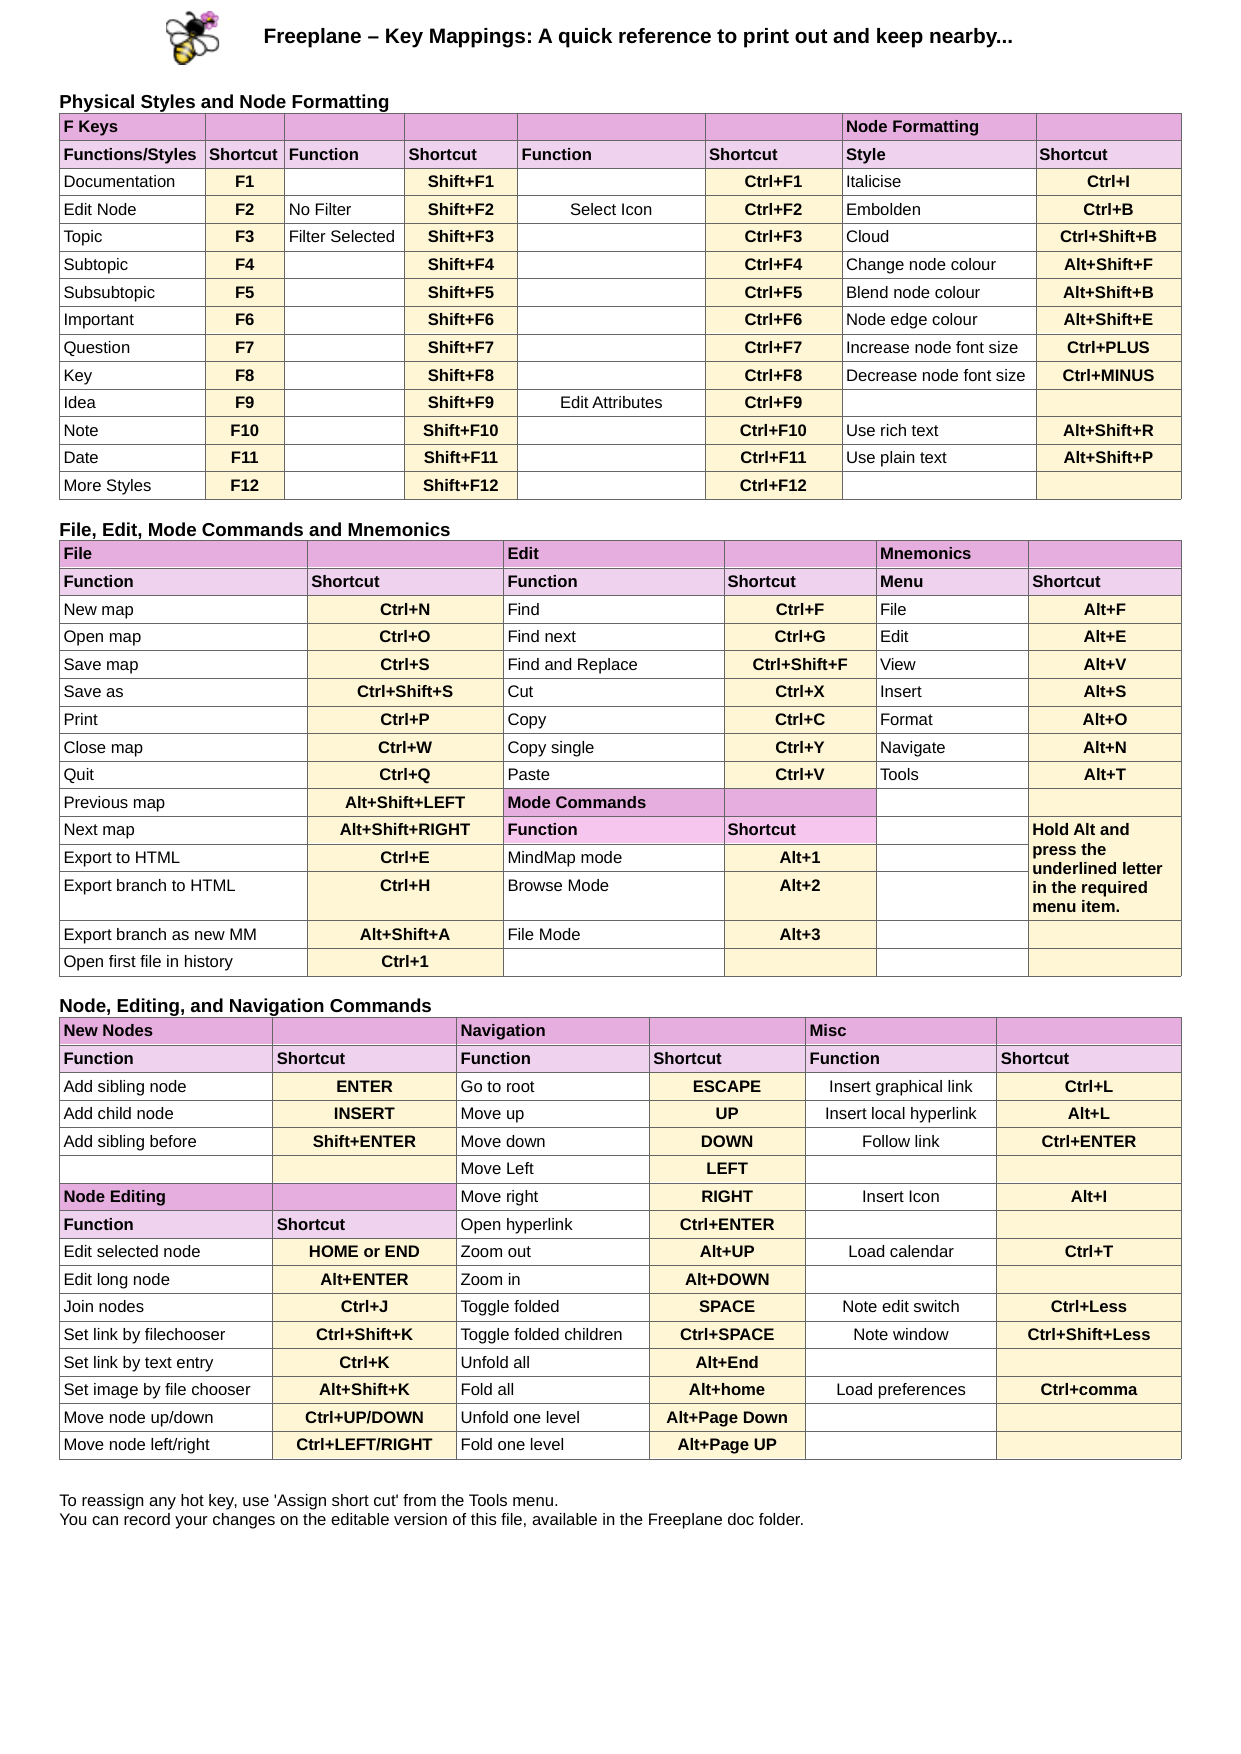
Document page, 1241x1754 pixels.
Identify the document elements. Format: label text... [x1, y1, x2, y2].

table_cell Shift+F11 [405, 445, 517, 471]
table_cell Open map [60, 624, 307, 650]
table_cell Question [60, 335, 205, 361]
table_header [405, 114, 517, 140]
table_cell Topic [60, 224, 205, 251]
table_cell Ctrl+P [308, 707, 503, 733]
table_cell Unfold all [457, 1349, 649, 1376]
table_cell [843, 472, 1036, 499]
table_cell Ctrl+Shift+K [273, 1322, 456, 1348]
table_cell Ctrl+Shift+S [308, 679, 503, 706]
table_cell Shift+F1 [405, 169, 517, 195]
table_cell Shift+F3 [405, 224, 517, 251]
table_cell Shortcut [273, 1046, 456, 1072]
table_cell [877, 921, 1028, 948]
table_cell Alt+Page UP [650, 1432, 805, 1458]
table_cell Function [60, 1046, 272, 1072]
table_cell Ctrl+T [997, 1239, 1181, 1265]
table_cell Function [504, 817, 724, 843]
table_cell UP [650, 1101, 805, 1127]
table_cell [518, 307, 705, 333]
table_header Mnemonics [877, 541, 1028, 567]
table_cell [806, 1404, 996, 1431]
table_cell [1037, 390, 1181, 416]
table_cell Shift+F5 [405, 279, 517, 306]
table_cell Load calendar [806, 1239, 996, 1265]
table_cell Subtopic [60, 252, 205, 278]
table_cell HOME or END [273, 1239, 456, 1265]
table_cell Documentation [60, 169, 205, 195]
table_cell Move node up/down [60, 1404, 272, 1431]
table_cell Cut [504, 679, 724, 706]
table_cell Ctrl+SPACE [650, 1322, 805, 1348]
table_cell [1029, 921, 1181, 948]
table_cell Ctrl+L [997, 1073, 1181, 1100]
table_cell Shift+F9 [405, 390, 517, 416]
table_cell Ctrl+F6 [706, 307, 842, 333]
table_cell Shortcut [1037, 141, 1181, 168]
table_cell Alt+I [997, 1184, 1181, 1210]
table_cell [806, 1266, 996, 1293]
table_cell [518, 279, 705, 306]
table_cell View [877, 651, 1028, 678]
table_cell Move up [457, 1101, 649, 1127]
table_cell Ctrl+Shift+B [1037, 224, 1181, 251]
table_cell Zoom out [457, 1239, 649, 1265]
table_cell Ctrl+Q [308, 762, 503, 788]
table_cell Alt+Shift+A [308, 921, 503, 948]
table_cell [273, 1156, 456, 1182]
table_cell [997, 1156, 1181, 1182]
table_cell Find [504, 596, 724, 623]
table_cell F4 [206, 252, 284, 278]
table_cell F1 [206, 169, 284, 195]
table_cell Ctrl+F9 [706, 390, 842, 416]
table_cell Ctrl+ENTER [997, 1128, 1181, 1155]
table_cell Note window [806, 1322, 996, 1348]
table_cell Move right [457, 1184, 649, 1210]
table_cell [806, 1349, 996, 1376]
table_cell Shortcut [725, 569, 876, 595]
table_cell Join nodes [60, 1294, 272, 1321]
table_cell [285, 445, 404, 471]
table_cell Subsubtopic [60, 279, 205, 306]
table_cell [273, 1184, 456, 1210]
table_cell F12 [206, 472, 284, 499]
table_cell Shift+ENTER [273, 1128, 456, 1155]
table_cell Add sibling before [60, 1128, 272, 1155]
table_header [725, 541, 876, 567]
table_cell Alt+Shift+P [1037, 445, 1181, 471]
table_cell Ctrl+X [725, 679, 876, 706]
table_cell [285, 417, 404, 444]
table_header [1037, 114, 1181, 140]
table_cell F7 [206, 335, 284, 361]
table_cell Ctrl+comma [997, 1377, 1181, 1403]
table_cell Alt+Shift+K [273, 1377, 456, 1403]
table_cell Alt+ENTER [273, 1266, 456, 1293]
table_cell Open hyperlink [457, 1211, 649, 1238]
table_header [285, 114, 404, 140]
table_cell Ctrl+F3 [706, 224, 842, 251]
table_cell Alt+O [1029, 707, 1181, 733]
text Physical Styles and Node Formatting [59, 91, 1181, 113]
table_cell [518, 252, 705, 278]
table_cell [1037, 472, 1181, 499]
table_cell Alt+E [1029, 624, 1181, 650]
table_cell File [877, 596, 1028, 623]
table_cell [285, 390, 404, 416]
table_cell Ctrl+F7 [706, 335, 842, 361]
table_cell Alt+V [1029, 651, 1181, 678]
text To reassign any hot key, use 'Assign short cut' from the Tools menu. You can record your changes on the editable version of this file, available in the Freeplane doc folder. [59, 1490, 1181, 1529]
table_cell Alt+Page Down [650, 1404, 805, 1431]
table_cell [518, 224, 705, 251]
table_cell [285, 362, 404, 389]
table_cell Function [504, 569, 724, 595]
table_cell [997, 1432, 1181, 1458]
table_cell Date [60, 445, 205, 471]
table_cell DOWN [650, 1128, 805, 1155]
table_cell Alt+Shift+LEFT [308, 789, 503, 816]
table_cell Shortcut [1029, 569, 1181, 595]
table_cell Use rich text [843, 417, 1036, 444]
table_cell Save map [60, 651, 307, 678]
table_cell Style [843, 141, 1036, 168]
table_header New Nodes [60, 1018, 272, 1044]
table_cell Use plain text [843, 445, 1036, 471]
table_cell [285, 279, 404, 306]
table_cell Move Left [457, 1156, 649, 1182]
table_cell Shift+F2 [405, 196, 517, 223]
table_cell Ctrl+F1 [706, 169, 842, 195]
table_cell Embolden [843, 196, 1036, 223]
table_header [650, 1018, 805, 1044]
table_cell [997, 1211, 1181, 1238]
table_cell Alt+Shift+R [1037, 417, 1181, 444]
table_cell Add sibling node [60, 1073, 272, 1100]
table_cell Select Icon [518, 196, 705, 223]
table_cell Menu [877, 569, 1028, 595]
table_cell Find and Replace [504, 651, 724, 678]
table_cell Shortcut [706, 141, 842, 168]
table_cell Ctrl+K [273, 1349, 456, 1376]
table_cell Quit [60, 762, 307, 788]
table_cell Shortcut [405, 141, 517, 168]
table_cell Open first file in history [60, 949, 307, 976]
table_cell Ctrl+F12 [706, 472, 842, 499]
table_cell [806, 1156, 996, 1182]
table_cell Fold one level [457, 1432, 649, 1458]
table_cell Paste [504, 762, 724, 788]
table_cell Function [518, 141, 705, 168]
table_cell Shift+F10 [405, 417, 517, 444]
table_header [997, 1018, 1181, 1044]
table_cell [1029, 789, 1181, 816]
table_cell F8 [206, 362, 284, 389]
table_cell Set link by filechooser [60, 1322, 272, 1348]
table_cell [877, 872, 1028, 920]
table_cell Ctrl+W [308, 734, 503, 761]
table_cell Alt+T [1029, 762, 1181, 788]
table_cell Filter Selected [285, 224, 404, 251]
table_cell Copy single [504, 734, 724, 761]
table_cell F9 [206, 390, 284, 416]
table_cell Next map [60, 817, 307, 843]
table_cell Ctrl+MINUS [1037, 362, 1181, 389]
table_cell Ctrl+C [725, 707, 876, 733]
table_cell Ctrl+F4 [706, 252, 842, 278]
table_cell F6 [206, 307, 284, 333]
table_cell [806, 1211, 996, 1238]
table_cell Ctrl+F5 [706, 279, 842, 306]
table_cell INSERT [273, 1101, 456, 1127]
table_cell Mode Commands [504, 789, 724, 816]
table_cell Insert graphical link [806, 1073, 996, 1100]
table_cell Shortcut [308, 569, 503, 595]
table_cell [997, 1404, 1181, 1431]
table_cell Toggle folded children [457, 1322, 649, 1348]
table_cell Unfold one level [457, 1404, 649, 1431]
table_cell ENTER [273, 1073, 456, 1100]
table_cell RIGHT [650, 1184, 805, 1210]
table_cell Alt+N [1029, 734, 1181, 761]
table_cell Function [60, 1211, 272, 1238]
table_header Edit [504, 541, 724, 567]
table_cell Go to root [457, 1073, 649, 1100]
table_cell LEFT [650, 1156, 805, 1182]
table_cell Ctrl+Less [997, 1294, 1181, 1321]
table_cell Alt+End [650, 1349, 805, 1376]
table_cell Alt+L [997, 1101, 1181, 1127]
table_cell ESCAPE [650, 1073, 805, 1100]
table_cell Edit selected node [60, 1239, 272, 1265]
table_cell Insert Icon [806, 1184, 996, 1210]
table_cell Function [60, 569, 307, 595]
table_cell Ctrl+Y [725, 734, 876, 761]
table_cell Save as [60, 679, 307, 706]
table_cell Italicise [843, 169, 1036, 195]
picture [166, 11, 220, 65]
table_cell New map [60, 596, 307, 623]
table_cell Shift+F7 [405, 335, 517, 361]
table_cell Ctrl+H [308, 872, 503, 920]
table_cell More Styles [60, 472, 205, 499]
table_cell [285, 169, 404, 195]
table_header [518, 114, 705, 140]
table_cell Print [60, 707, 307, 733]
table_cell Ctrl+N [308, 596, 503, 623]
table_cell Copy [504, 707, 724, 733]
table_cell [518, 169, 705, 195]
table_cell Alt+2 [725, 872, 876, 920]
table_cell Blend node colour [843, 279, 1036, 306]
table_cell Tools [877, 762, 1028, 788]
table_cell Change node colour [843, 252, 1036, 278]
table_cell [285, 252, 404, 278]
table_cell Cloud [843, 224, 1036, 251]
table_header [1029, 541, 1181, 567]
table_cell Alt+DOWN [650, 1266, 805, 1293]
table_cell F11 [206, 445, 284, 471]
table_cell [806, 1432, 996, 1458]
table_cell Ctrl+UP/DOWN [273, 1404, 456, 1431]
table_cell Important [60, 307, 205, 333]
table_cell [285, 307, 404, 333]
table_cell Edit long node [60, 1266, 272, 1293]
table_cell Browse Mode [504, 872, 724, 920]
table_cell [725, 949, 876, 976]
table_cell Node edge colour [843, 307, 1036, 333]
table_cell [1029, 949, 1181, 976]
table_cell [997, 1349, 1181, 1376]
table_cell Alt+F [1029, 596, 1181, 623]
table_cell Ctrl+G [725, 624, 876, 650]
table_cell Fold all [457, 1377, 649, 1403]
table_cell Set link by text entry [60, 1349, 272, 1376]
table_cell Alt+home [650, 1377, 805, 1403]
table_cell No Filter [285, 196, 404, 223]
table_cell Shortcut [997, 1046, 1181, 1072]
table_cell [877, 845, 1028, 871]
table_cell [518, 362, 705, 389]
table_cell Follow link [806, 1128, 996, 1155]
table_header [706, 114, 842, 140]
table_cell Add child node [60, 1101, 272, 1127]
table_cell Node Editing [60, 1184, 272, 1210]
table_cell [843, 390, 1036, 416]
table_cell Shift+F8 [405, 362, 517, 389]
table_cell Ctrl+B [1037, 196, 1181, 223]
table_cell Decrease node font size [843, 362, 1036, 389]
table_cell Edit [877, 624, 1028, 650]
table_cell Increase node font size [843, 335, 1036, 361]
table_header Navigation [457, 1018, 649, 1044]
table_cell Note [60, 417, 205, 444]
table_cell Ctrl+LEFT/RIGHT [273, 1432, 456, 1458]
table_cell Ctrl+F [725, 596, 876, 623]
table_cell Ctrl+1 [308, 949, 503, 976]
table_cell Shortcut [650, 1046, 805, 1072]
table_cell [518, 335, 705, 361]
table_cell Alt+Shift+RIGHT [308, 817, 503, 843]
table_cell [725, 789, 876, 816]
table_cell SPACE [650, 1294, 805, 1321]
table_cell [285, 472, 404, 499]
table_header Node Formatting [843, 114, 1036, 140]
table_cell Navigate [877, 734, 1028, 761]
table_cell Alt+Shift+E [1037, 307, 1181, 333]
table_cell Ctrl+F10 [706, 417, 842, 444]
table_cell Functions/Styles [60, 141, 205, 168]
text Freeplane – Key Mappings: A quick reference to print out and keep nearby... [220, 24, 1181, 48]
table_header File [60, 541, 307, 567]
table_cell Ctrl+F2 [706, 196, 842, 223]
table_cell Export branch to HTML [60, 872, 307, 920]
table_cell Load preferences [806, 1377, 996, 1403]
table_cell Edit Attributes [518, 390, 705, 416]
table_cell Ctrl+S [308, 651, 503, 678]
text File, Edit, Mode Commands and Mnemonics [59, 518, 1181, 540]
table_cell Shift+F12 [405, 472, 517, 499]
table_cell Export to HTML [60, 845, 307, 871]
table_cell [504, 949, 724, 976]
table_cell Function [285, 141, 404, 168]
table_cell Note edit switch [806, 1294, 996, 1321]
table_cell Ctrl+F8 [706, 362, 842, 389]
table_cell Move down [457, 1128, 649, 1155]
table_cell Idea [60, 390, 205, 416]
table_cell [877, 949, 1028, 976]
table_cell Ctrl+Shift+Less [997, 1322, 1181, 1348]
table_cell Alt+S [1029, 679, 1181, 706]
table_cell F3 [206, 224, 284, 251]
table_cell Ctrl+I [1037, 169, 1181, 195]
table_cell Alt+1 [725, 845, 876, 871]
table_cell Alt+Shift+B [1037, 279, 1181, 306]
table_cell Shortcut [725, 817, 876, 843]
table_cell Alt+Shift+F [1037, 252, 1181, 278]
table_cell [285, 335, 404, 361]
table_cell Alt+3 [725, 921, 876, 948]
text [59, 24, 166, 48]
table_cell [518, 445, 705, 471]
table_cell Ctrl+E [308, 845, 503, 871]
table_cell Export branch as new MM [60, 921, 307, 948]
table_cell F2 [206, 196, 284, 223]
table_header Misc [806, 1018, 996, 1044]
table_cell Set image by file chooser [60, 1377, 272, 1403]
table_cell Close map [60, 734, 307, 761]
table_cell Shift+F4 [405, 252, 517, 278]
table_cell Previous map [60, 789, 307, 816]
table_header F Keys [60, 114, 205, 140]
table_cell Shortcut [273, 1211, 456, 1238]
table_cell Function [457, 1046, 649, 1072]
table_cell F5 [206, 279, 284, 306]
table_cell F10 [206, 417, 284, 444]
table_cell Hold Alt and press the underlined letter in the required menu item. [1029, 817, 1181, 920]
table_cell Format [877, 707, 1028, 733]
table_header [308, 541, 503, 567]
table_cell Shift+F6 [405, 307, 517, 333]
table_cell Zoom in [457, 1266, 649, 1293]
table_cell Alt+UP [650, 1239, 805, 1265]
table_cell File Mode [504, 921, 724, 948]
table_cell Insert local hyperlink [806, 1101, 996, 1127]
table_header [273, 1018, 456, 1044]
table_cell [60, 1156, 272, 1182]
table_cell Shortcut [206, 141, 284, 168]
table_cell Find next [504, 624, 724, 650]
table_cell Ctrl+F11 [706, 445, 842, 471]
text Node, Editing, and Navigation Commands [59, 995, 1181, 1017]
table_cell Insert [877, 679, 1028, 706]
table_cell Edit Node [60, 196, 205, 223]
table_cell Ctrl+PLUS [1037, 335, 1181, 361]
table_cell MindMap mode [504, 845, 724, 871]
table_cell [518, 417, 705, 444]
table_cell Toggle folded [457, 1294, 649, 1321]
table_header [206, 114, 284, 140]
table_cell Ctrl+O [308, 624, 503, 650]
table_cell Ctrl+ENTER [650, 1211, 805, 1238]
table_cell Ctrl+V [725, 762, 876, 788]
table_cell Ctrl+J [273, 1294, 456, 1321]
table_cell Key [60, 362, 205, 389]
table_cell [997, 1266, 1181, 1293]
table_cell Move node left/right [60, 1432, 272, 1458]
table_cell [877, 817, 1028, 843]
table_cell [877, 789, 1028, 816]
table_cell Function [806, 1046, 996, 1072]
table_cell [518, 472, 705, 499]
table_cell Ctrl+Shift+F [725, 651, 876, 678]
